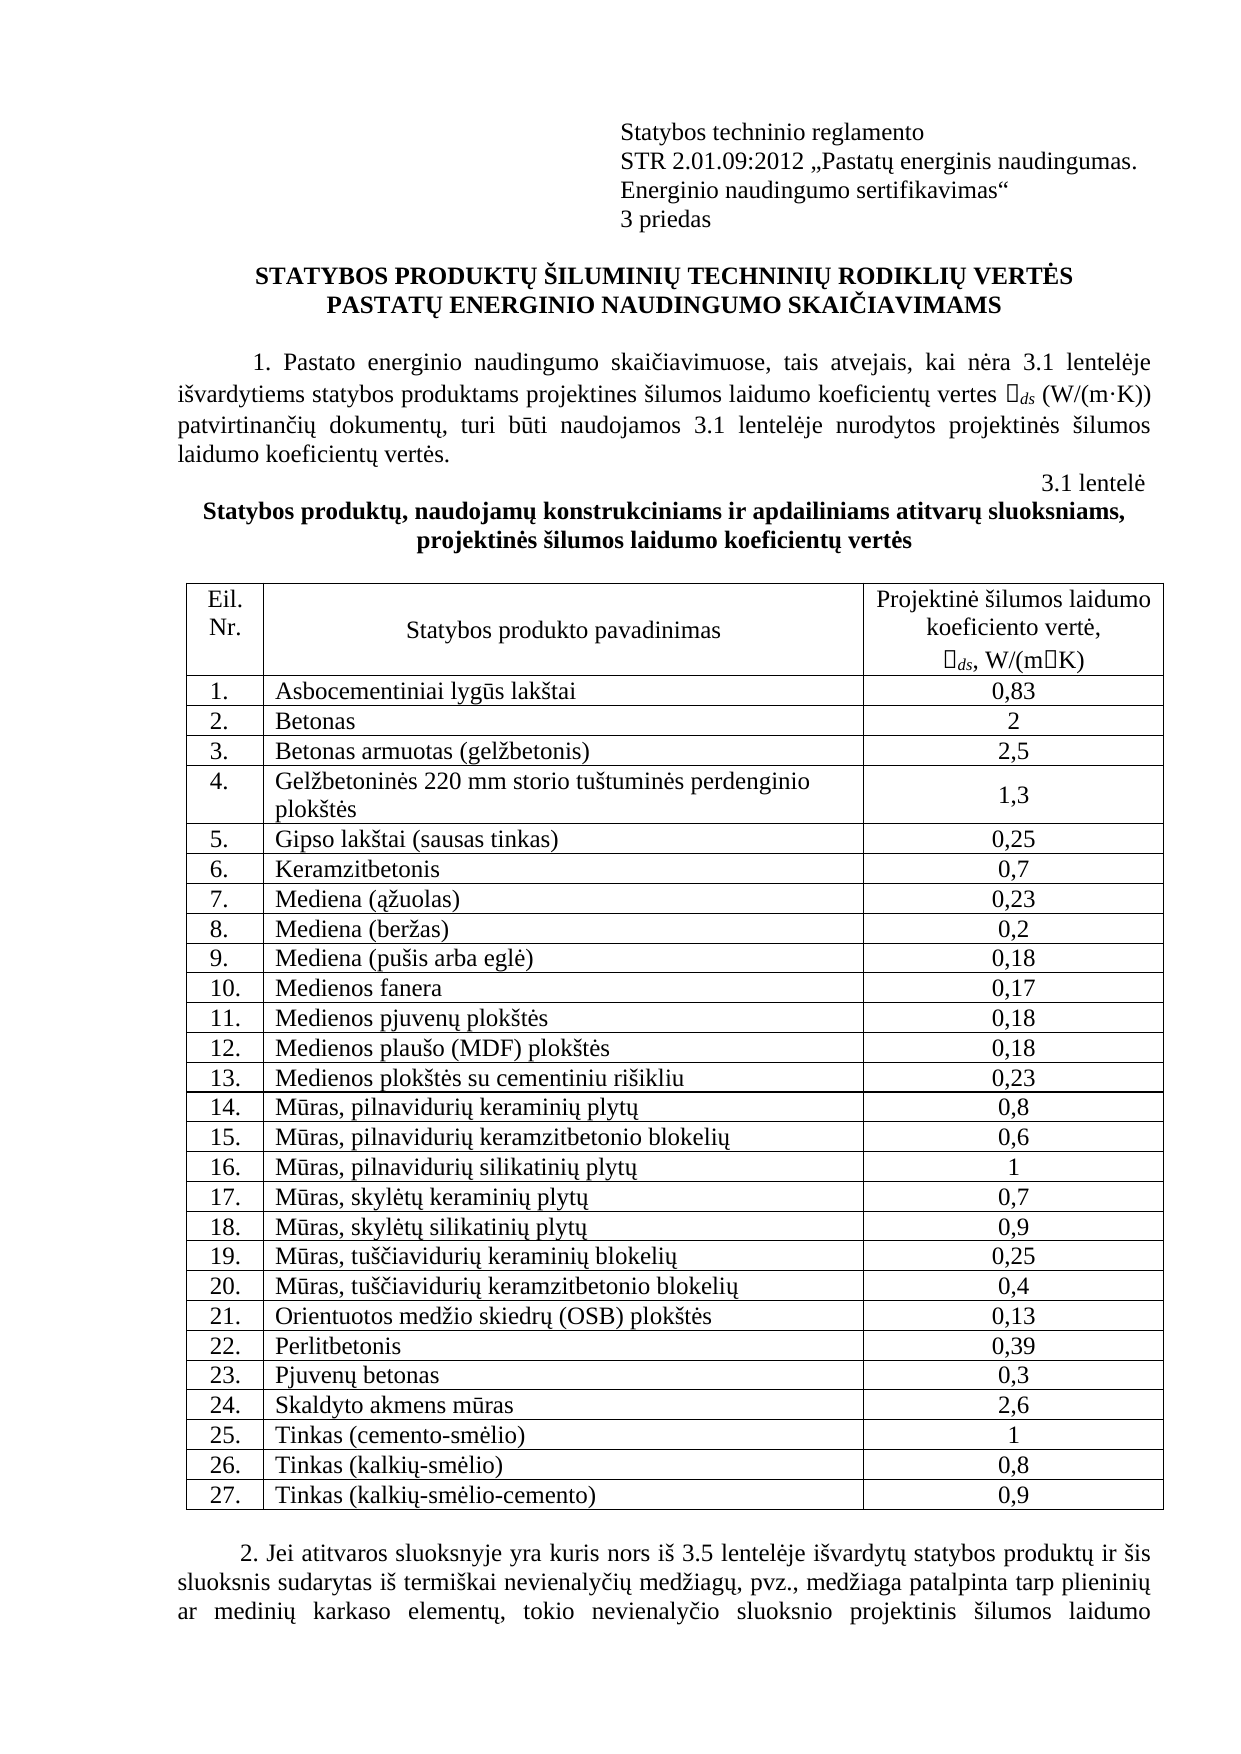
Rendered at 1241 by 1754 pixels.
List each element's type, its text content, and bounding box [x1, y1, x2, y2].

table_cell Mediena (ąžuolas) [264, 884, 863, 913]
table_cell 6. [187, 854, 263, 883]
table_cell 1 [864, 1420, 1163, 1449]
table_cell 13. [187, 1063, 263, 1091]
table_cell 0,3 [864, 1361, 1163, 1389]
table_cell 0,6 [864, 1122, 1163, 1151]
table_cell 16. [187, 1152, 263, 1181]
table_cell 0,18 [864, 1003, 1163, 1032]
text 2. Jei atitvaros sluoksnyje yra kuris nors iš 3.5 lentelėje išvardytų statybos produktų ir šis sluoksnis sudarytas iš termiškai nevienalyčių medžiagų, pvz., medžiaga patalpinta tarp plieninių ar medinių karkaso elementų, tokio nevienalyčio sluoksnio projektinis šilumos laidumo [177, 1538, 1151, 1624]
table_cell 2,6 [864, 1390, 1163, 1419]
table_cell Mūras, tuščiavidurių keraminių blokelių [264, 1241, 863, 1270]
table_cell 0,18 [864, 1033, 1163, 1062]
table_cell 11. [187, 1003, 263, 1032]
table_cell Medienos pjuvenų plokštės [264, 1003, 863, 1032]
table_cell 26. [187, 1450, 263, 1479]
table_header Eil. Nr. [187, 584, 263, 675]
table_cell Mūras, pilnavidurių silikatinių plytų [264, 1152, 863, 1181]
table_cell 0,25 [864, 824, 1163, 853]
table_cell Gipso lakštai (sausas tinkas) [264, 824, 863, 853]
table_cell Medienos plaušo (MDF) plokštės [264, 1033, 863, 1062]
table_cell 17. [187, 1182, 263, 1211]
table_cell Betonas armuotas (gelžbetonis) [264, 736, 863, 765]
table_cell 0,18 [864, 944, 1163, 972]
table_cell Mediena (beržas) [264, 914, 863, 942]
table_cell 10. [187, 973, 263, 1002]
table_cell 3. [187, 736, 263, 765]
table_cell 21. [187, 1301, 263, 1330]
table_cell 2. [187, 706, 263, 735]
table_cell 5. [187, 824, 263, 853]
table_cell 7. [187, 884, 263, 913]
text Statybos produktų, naudojamų konstrukciniams ir apdailiniams atitvarų sluoksniams, projektinės šilumos laidumo koeficientų vertės [177, 496, 1151, 554]
table_cell 0,23 [864, 884, 1163, 913]
table_cell Mūras, pilnavidurių keraminių plytų [264, 1093, 863, 1121]
table_header Statybos produkto pavadinimas [264, 584, 863, 675]
table_cell 23. [187, 1361, 263, 1389]
table_cell Mediena (pušis arba eglė) [264, 944, 863, 972]
table_cell Tinkas (kalkių-smėlio) [264, 1450, 863, 1479]
table_cell 19. [187, 1241, 263, 1270]
table_cell Keramzitbetonis [264, 854, 863, 883]
text pastatų energinio naudingumo skaičiavimams [177, 290, 1151, 319]
table_cell 20. [187, 1271, 263, 1300]
table_cell Medienos plokštės su cementiniu rišikliu [264, 1063, 863, 1091]
table_cell 0,8 [864, 1450, 1163, 1479]
table_cell 0,83 [864, 676, 1163, 705]
table_header Projektinė šilumos laidumo koeficiento vertė, ds, W/(mK) [864, 584, 1163, 675]
table_cell 1,3 [864, 766, 1163, 823]
table_cell 0,9 [864, 1212, 1163, 1240]
table_cell Perlitbetonis [264, 1331, 863, 1359]
table_cell 24. [187, 1390, 263, 1419]
table_cell 1. [187, 676, 263, 705]
table_cell Medienos fanera [264, 973, 863, 1002]
table_cell Gelžbetoninės 220 mm storio tuštuminės perdenginio plokštės [264, 766, 863, 823]
table_cell Betonas [264, 706, 863, 735]
table_cell Mūras, skylėtų keraminių plytų [264, 1182, 863, 1211]
table_cell 0,25 [864, 1241, 1163, 1270]
text 1. Pastato energinio naudingumo skaičiavimuose, tais atvejais, kai nėra 3.1 lentelėje išvardytiems statybos produktams projektines šilumos laidumo koeficientų vertes ds (W/(m·K)) patvirtinančių dokumentų, turi būti naudojamos 3.1 lentelėje nurodytos projektinės šilumos laidumo koeficientų vertės. [177, 347, 1151, 468]
table_cell 14. [187, 1093, 263, 1121]
text STR 2.01.09:2012 „Pastatų energinis naudingumas. [177, 146, 1151, 175]
table_cell Mūras, tuščiavidurių keramzitbetonio blokelių [264, 1271, 863, 1300]
table_cell 0,9 [864, 1480, 1163, 1508]
table_cell 0,7 [864, 854, 1163, 883]
table_cell Tinkas (cemento-smėlio) [264, 1420, 863, 1449]
text 3.1 lentelė [177, 468, 1151, 496]
text 3 priedas [177, 204, 1151, 232]
table_cell 0,13 [864, 1301, 1163, 1330]
table_cell 2 [864, 706, 1163, 735]
table_cell Orientuotos medžio skiedrų (OSB) plokštės [264, 1301, 863, 1330]
table_cell Tinkas (kalkių-smėlio-cemento) [264, 1480, 863, 1508]
table_cell Skaldyto akmens mūras [264, 1390, 863, 1419]
table_cell 0,39 [864, 1331, 1163, 1359]
table_cell 12. [187, 1033, 263, 1062]
table_cell 9. [187, 944, 263, 972]
text Energinio naudingumo sertifikavimas“ [177, 175, 1151, 204]
table_cell 27. [187, 1480, 263, 1508]
table_cell Pjuvenų betonas [264, 1361, 863, 1389]
table_cell 0,4 [864, 1271, 1163, 1300]
table_cell 0,8 [864, 1093, 1163, 1121]
text STATYBOS PRODUKTŲ šiluminių techninių rodiklių vertės [177, 261, 1151, 290]
table_cell 2,5 [864, 736, 1163, 765]
table_cell 4. [187, 766, 263, 823]
table_cell 0,17 [864, 973, 1163, 1002]
text Statybos techninio reglamento [177, 117, 1151, 146]
table_cell 25. [187, 1420, 263, 1449]
table_cell 0,2 [864, 914, 1163, 942]
table_cell Mūras, pilnavidurių keramzitbetonio blokelių [264, 1122, 863, 1151]
table_cell 1 [864, 1152, 1163, 1181]
table_cell 15. [187, 1122, 263, 1151]
table_cell 22. [187, 1331, 263, 1359]
table_cell 0,7 [864, 1182, 1163, 1211]
table_cell 18. [187, 1212, 263, 1240]
table_cell Mūras, skylėtų silikatinių plytų [264, 1212, 863, 1240]
table_cell 0,23 [864, 1063, 1163, 1091]
table_cell Asbocementiniai lygūs lakštai [264, 676, 863, 705]
table_cell 8. [187, 914, 263, 942]
